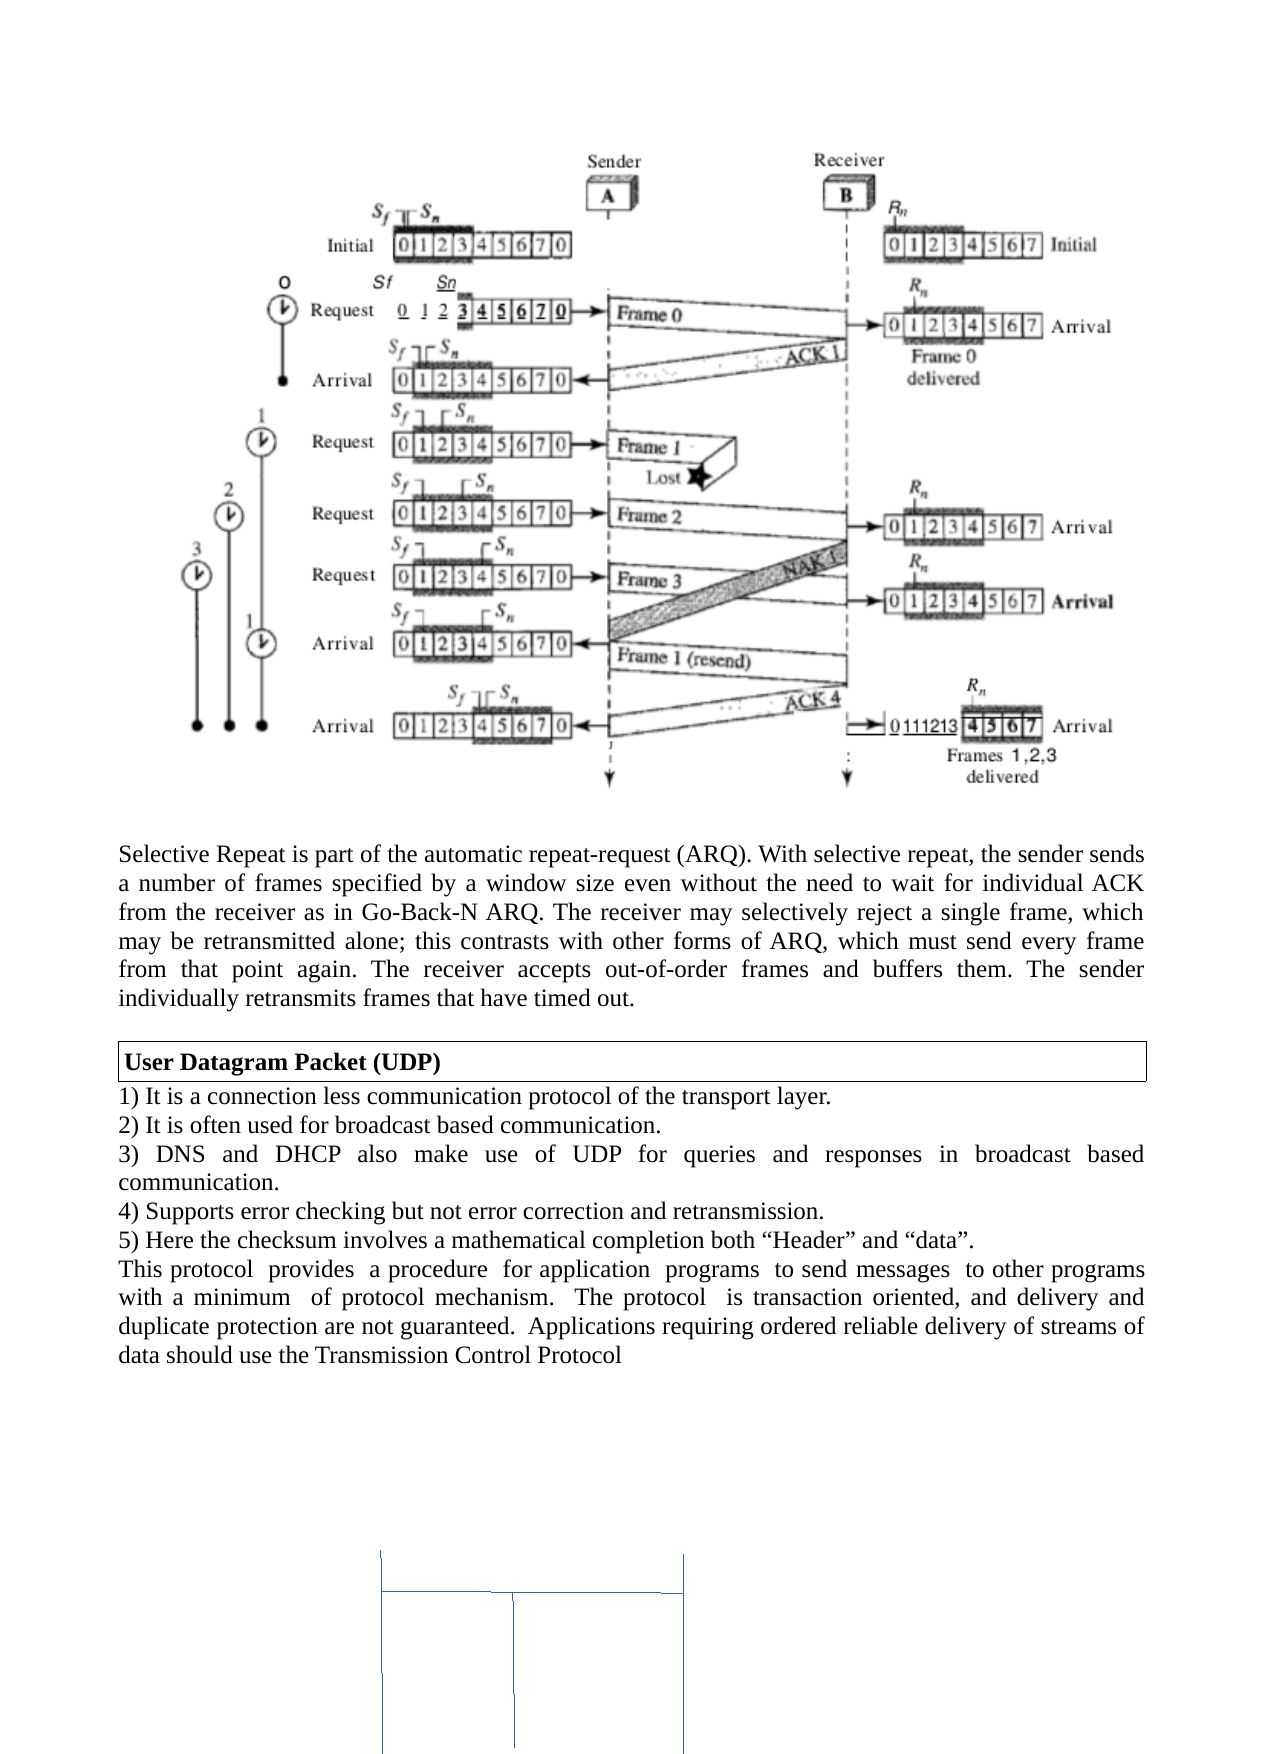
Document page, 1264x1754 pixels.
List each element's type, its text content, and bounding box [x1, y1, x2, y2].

table_header User Datagram Packet (UDP) [119, 1042, 1146, 1081]
text 1) It is a connection less communication protocol of the transport layer. [118, 1082, 1146, 1110]
text 2) It is often used for broadcast based communication. [118, 1110, 1146, 1139]
text 3) DNS and DHCP also make use of UDP for queries and responses in broadcast based communication. [118, 1139, 1146, 1196]
text 5) Here the checksum involves a mathematical completion both “Header” and “data”. [118, 1225, 1146, 1254]
text This protocol provides a procedure for application programs to send messages to other programs with a minimum of protocol mechanism. The protocol is transaction oriented, and delivery and duplicate protection are not guaranteed. Applications requiring ordered reliable delivery of streams of data should use the Transmission Control Protocol [118, 1254, 1146, 1369]
text 4) Supports error checking but not error correction and retransmission. [118, 1196, 1146, 1225]
picture [118, 151, 1146, 806]
text Selective Repeat is part of the automatic repeat-request (ARQ). With selective repeat, the sender sends a number of frames specified by a window size even without the need to wait for individual ACK from the receiver as in Go-Back-N ARQ. The receiver may selectively reject a single frame, which may be retransmitted alone; this contrasts with other forms of ARQ, which must send every frame from that point again. The receiver accepts out-of-order frames and buffers them. The sender individually retransmits frames that have timed out. [118, 839, 1146, 1012]
